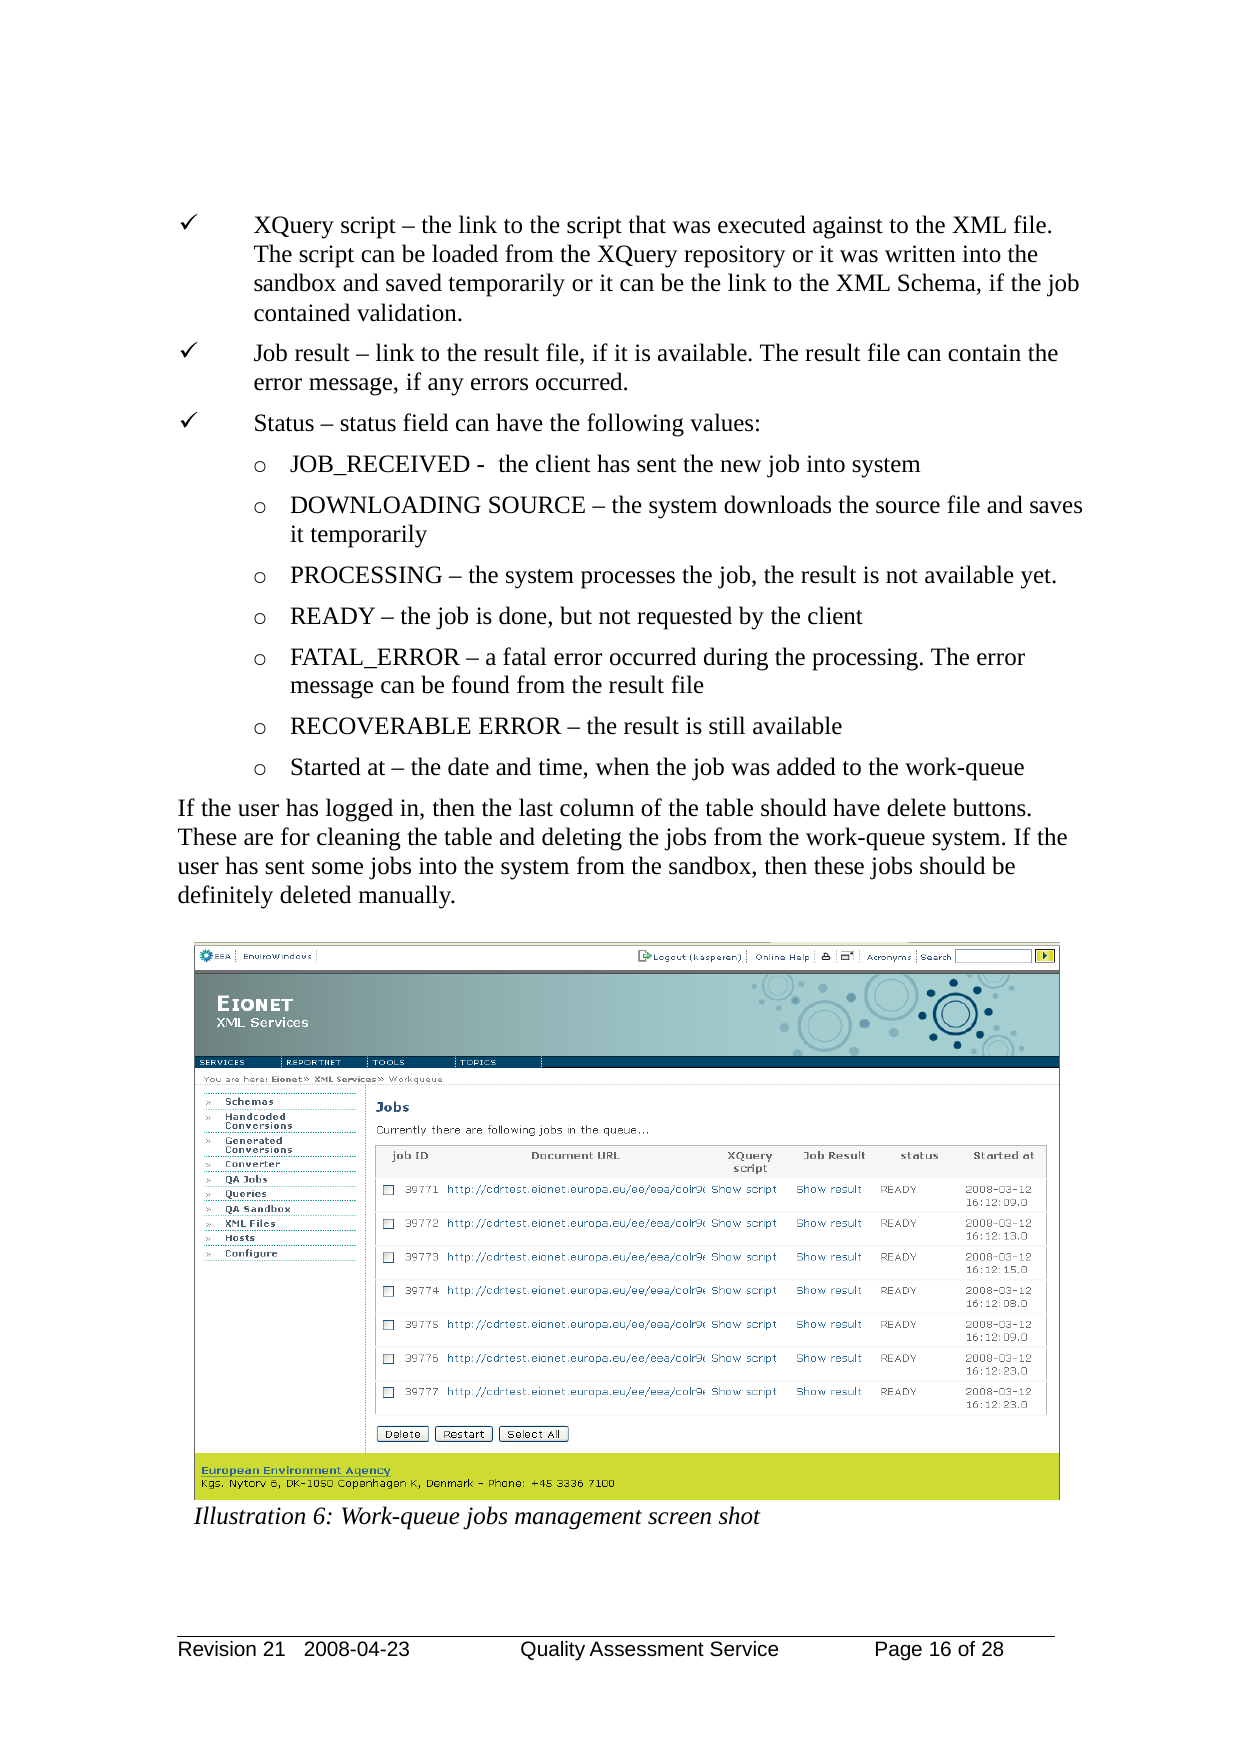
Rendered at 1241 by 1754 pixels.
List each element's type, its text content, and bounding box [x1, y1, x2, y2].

list Status – status field can have the following values: [178, 408, 1092, 437]
list RECOVERABLE ERROR – the result is still available [252, 711, 1092, 740]
list PROCESSING – the system processes the job, the result is not available yet. [252, 560, 1092, 589]
list XQuery script – the link to the script that was executed against to the XML file. The script can be loaded from the XQuery repository or it was written into the sandbox and saved temporarily or it can be the link to the XML Schema, if the job contained validation. [178, 210, 1092, 326]
list FATAL_ERROR – a fatal error occurred during the processing. The error message can be found from the result file [252, 641, 1092, 699]
list READY – the job is done, but not requested by the client [252, 601, 1092, 629]
list Started at – the date and time, when the job was added to the work-queue [252, 752, 1092, 781]
list JOB_RECEIVED - the client has sent the new job into system [252, 449, 1092, 478]
list Job result – link to the result file, if it is available. The result file can contain the error message, if any errors occurred. [178, 338, 1092, 396]
text Illustration 6: Work-queue jobs management screen shot [194, 1501, 1060, 1530]
text If the user has logged in, then the last column of the table should have delete buttons. These are for cleaning the table and deleting the jobs from the work-queue system. If the user has sent some jobs into the system from the sandbox, then these jobs should be definitely deleted manually. [177, 793, 1092, 909]
list DOWNLOADING SOURCE – the system downloads the source file and saves it temporarily [252, 490, 1092, 548]
